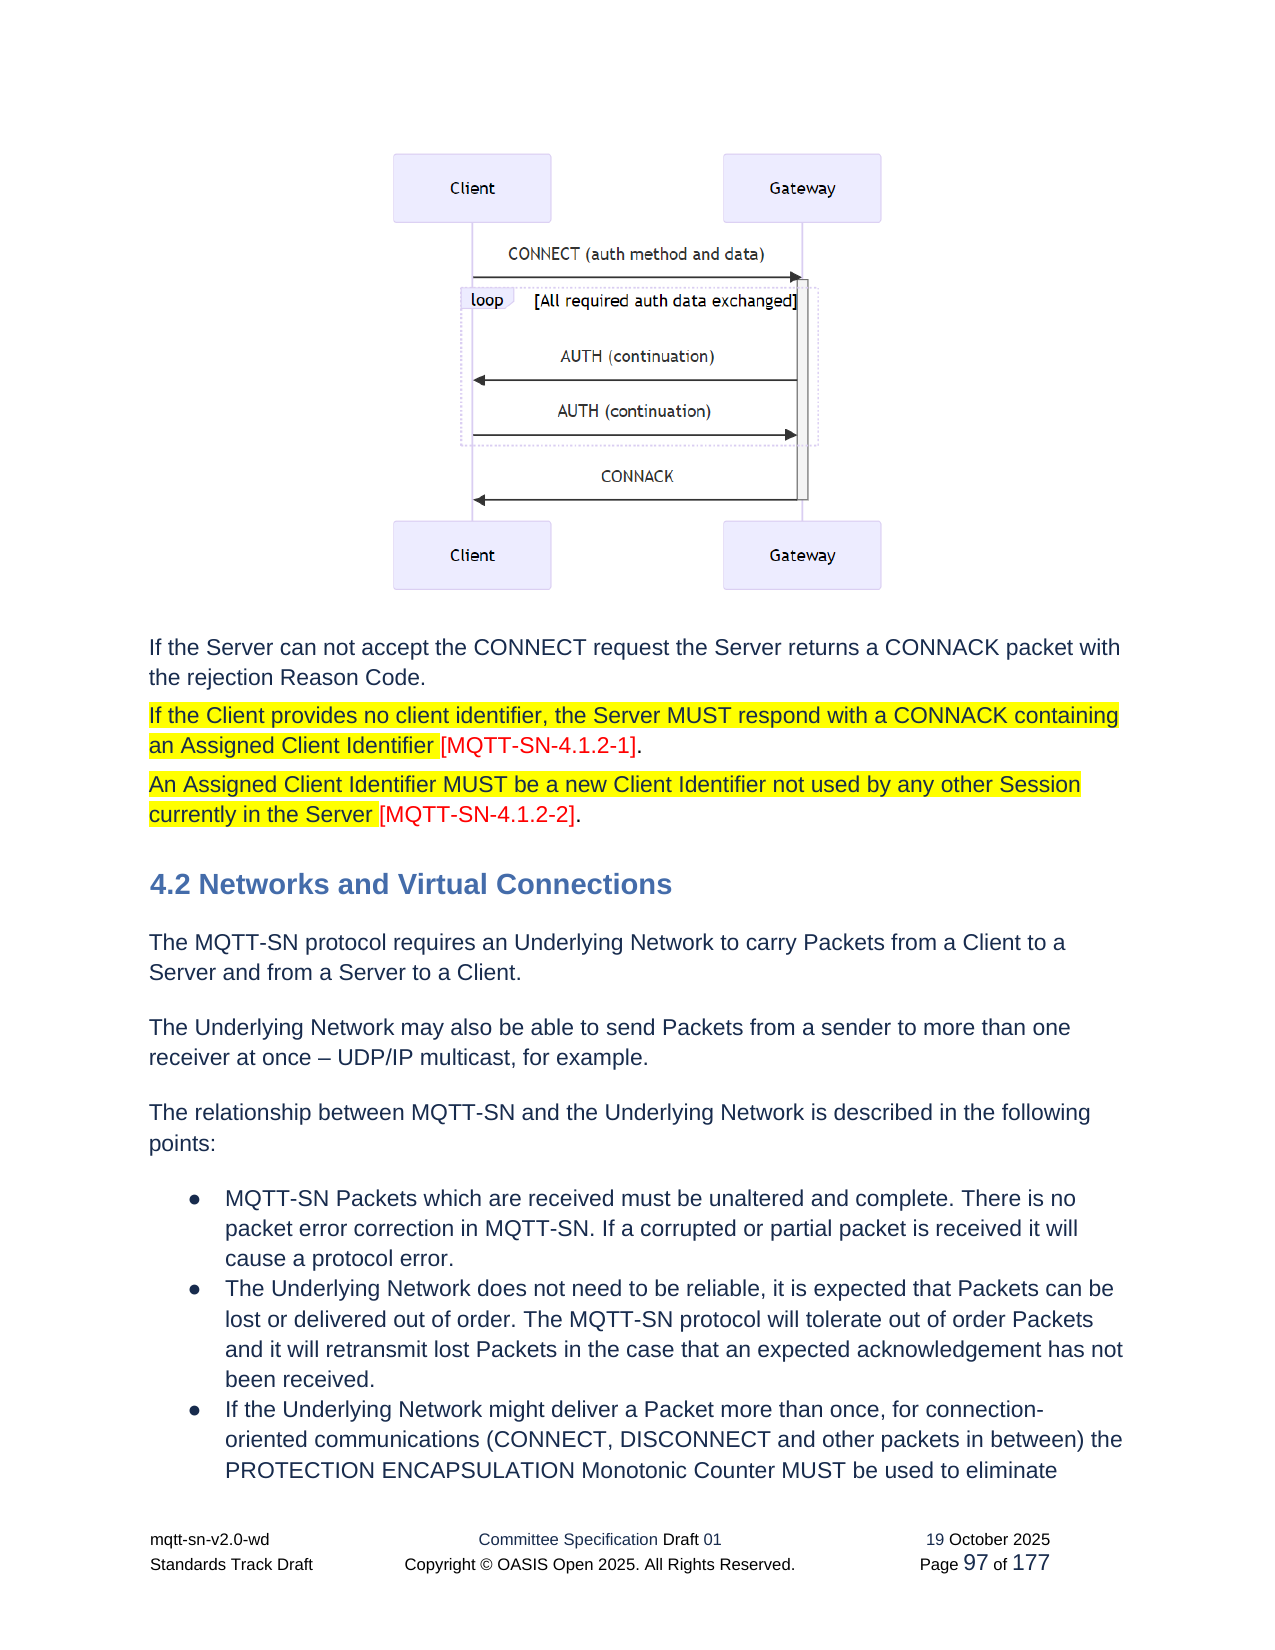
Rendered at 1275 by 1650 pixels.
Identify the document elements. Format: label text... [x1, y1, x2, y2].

text The Underlying Network may also be able to send Packets from a sender to more than one receiver at once – UDP/IP multicast, for example. [148, 1014, 1124, 1071]
text If the Server can not accept the CONNECT request the Server returns a CONNACK packet with the rejection Reason Code. [148, 633, 1124, 690]
list If the Underlying Network might deliver a Packet more than once, for connection-oriented communications (CONNECT, DISCONNECT and other packets in between) the PROTECTION ENCAPSULATION Monotonic Counter MUST be used to eliminate [187, 1396, 1124, 1483]
text An Assigned Client Identifier MUST be a new Client Identifier not used by any other Session currently in the Server [MQTT-SN-4.1.2-2]. [148, 771, 1124, 827]
text The relationship between MQTT-SN and the Underlying Network is described in the following points: [148, 1099, 1124, 1156]
text If the Client provides no client identifier, the Server MUST respond with a CONNACK containing an Assigned Client Identifier [MQTT-SN-4.1.2-1]. [148, 702, 1124, 759]
list The Underlying Network does not need to be reliable, it is expected that Packets can be lost or delivered out of order. The MQTT-SN protocol will tolerate out of order Packets and it will retransmit lost Packets in the case that an expected acknowledgement has not been received. [187, 1275, 1124, 1392]
subtitle 4.2 Networks and Virtual Connections [150, 867, 1124, 901]
list MQTT-SN Packets which are received must be unaltered and complete. There is no packet error correction in MQTT-SN. If a corrupted or partial packet is received it will cause a protocol error. [187, 1185, 1124, 1272]
text The MQTT-SN protocol requires an Underlying Network to carry Packets from a Client to a Server and from a Server to a Client. [148, 928, 1124, 985]
picture [385, 150, 888, 595]
